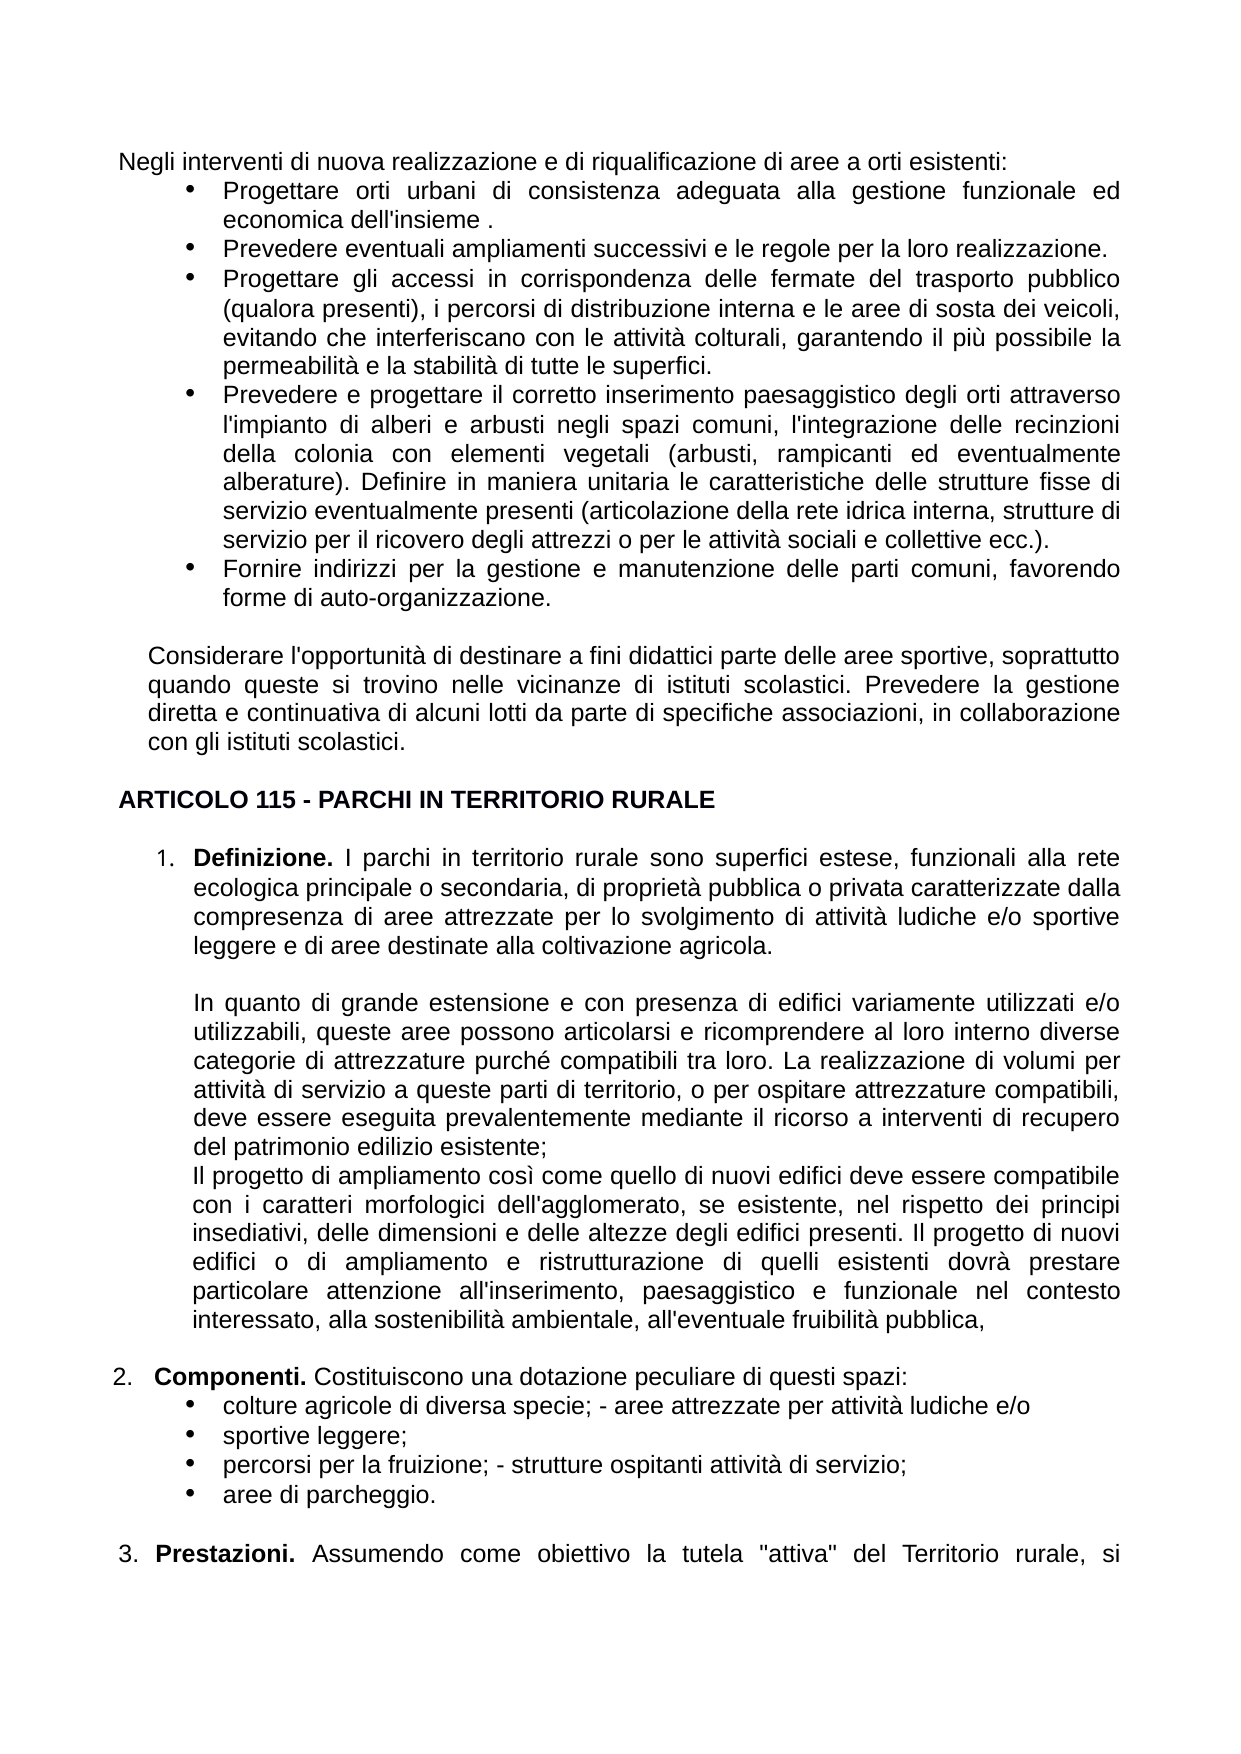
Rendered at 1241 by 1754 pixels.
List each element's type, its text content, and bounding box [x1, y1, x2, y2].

list Progettare gli accessi in corrispondenza delle fermate del trasporto pubblico (qualora presenti), i percorsi di distribuzione interna e le aree di sosta dei veicoli, evitando che interferiscano con le attività colturali, garantendo il più possibile la permeabilità e la stabilità di tutte le superfici. [185, 264, 1122, 380]
text Negli interventi di nuova realizzazione e di riqualificazione di aree a orti esistenti: [118, 147, 1122, 176]
list Prevedere eventuali ampliamenti successivi e le regole per la loro realizzazione. [185, 234, 1122, 264]
list percorsi per la fruizione; - strutture ospitanti attività di servizio; [185, 1450, 1122, 1480]
list colture agricole di diversa specie; - aree attrezzate per attività ludiche e/o [185, 1391, 1122, 1421]
list Definizione. I parchi in territorio rurale sono superfici estese, funzionali alla rete ecologica principale o secondaria, di proprietà pubblica o privata caratterizzate dalla compresenza di aree attrezzate per lo svolgimento di attività ludiche e/o sportive leggere e di aree destinate alla coltivazione agricola. [156, 842, 1122, 959]
text Il progetto di ampliamento così come quello di nuovi edifici deve essere compatibile con i caratteri morfologici dell'agglomerato, se esistente, nel rispetto dei principi insediativi, delle dimensioni e delle altezze degli edifici presenti. Il progetto di nuovi edifici o di ampliamento e ristrutturazione di quelli esistenti dovrà prestare particolare attenzione all'inserimento, paesaggistico e funzionale nel contesto interessato, alla sostenibilità ambientale, all'eventuale fruibilità pubblica, [192, 1161, 1122, 1333]
list In quanto di grande estensione e con presenza di edifici variamente utilizzati e/o utilizzabili, queste aree possono articolarsi e ricomprendere al loro interno diverse categorie di attrezzature purché compatibili tra loro. La realizzazione di volumi per attività di servizio a queste parti di territorio, o per ospitare attrezzature compatibili, deve essere eseguita prevalentemente mediante il ricorso a interventi di recupero del patrimonio edilizio esistente; [156, 988, 1122, 1161]
text Considerare l'opportunità di destinare a fini didattici parte delle aree sportive, soprattutto quando queste si trovino nelle vicinanze di istituti scolastici. Prevedere la gestione diretta e continuativa di alcuni lotti da parte di specifiche associazioni, in collaborazione con gli istituti scolastici. [148, 641, 1122, 756]
list aree di parcheggio. [185, 1480, 1122, 1510]
subtitle ARTICOLO 115 - PARCHI IN TERRITORIO RURALE [118, 784, 1122, 813]
list Fornire indirizzi per la gestione e manutenzione delle parti comuni, favorendo forme di auto-organizzazione. [185, 553, 1122, 612]
list Progettare orti urbani di consistenza adeguata alla gestione funzionale ed economica dell'insieme . [185, 176, 1122, 234]
text 2. Componenti. Costituiscono una dotazione peculiare di questi spazi: [112, 1362, 1122, 1391]
list Prevedere e progettare il corretto inserimento paesaggistico degli orti attraverso l'impianto di alberi e arbusti negli spazi comuni, l'integrazione delle recinzioni della colonia con elementi vegetali (arbusti, rampicanti ed eventualmente alberature). Definire in maniera unitaria le caratteristiche delle strutture fisse di servizio eventualmente presenti (articolazione della rete idrica interna, strutture di servizio per il ricovero degli attrezzi o per le attività sociali e collettive ecc.). [185, 380, 1122, 553]
list sportive leggere; [185, 1421, 1122, 1450]
text 3. Prestazioni. Assumendo come obiettivo la tutela "attiva" del Territorio rurale, si [118, 1539, 1122, 1567]
